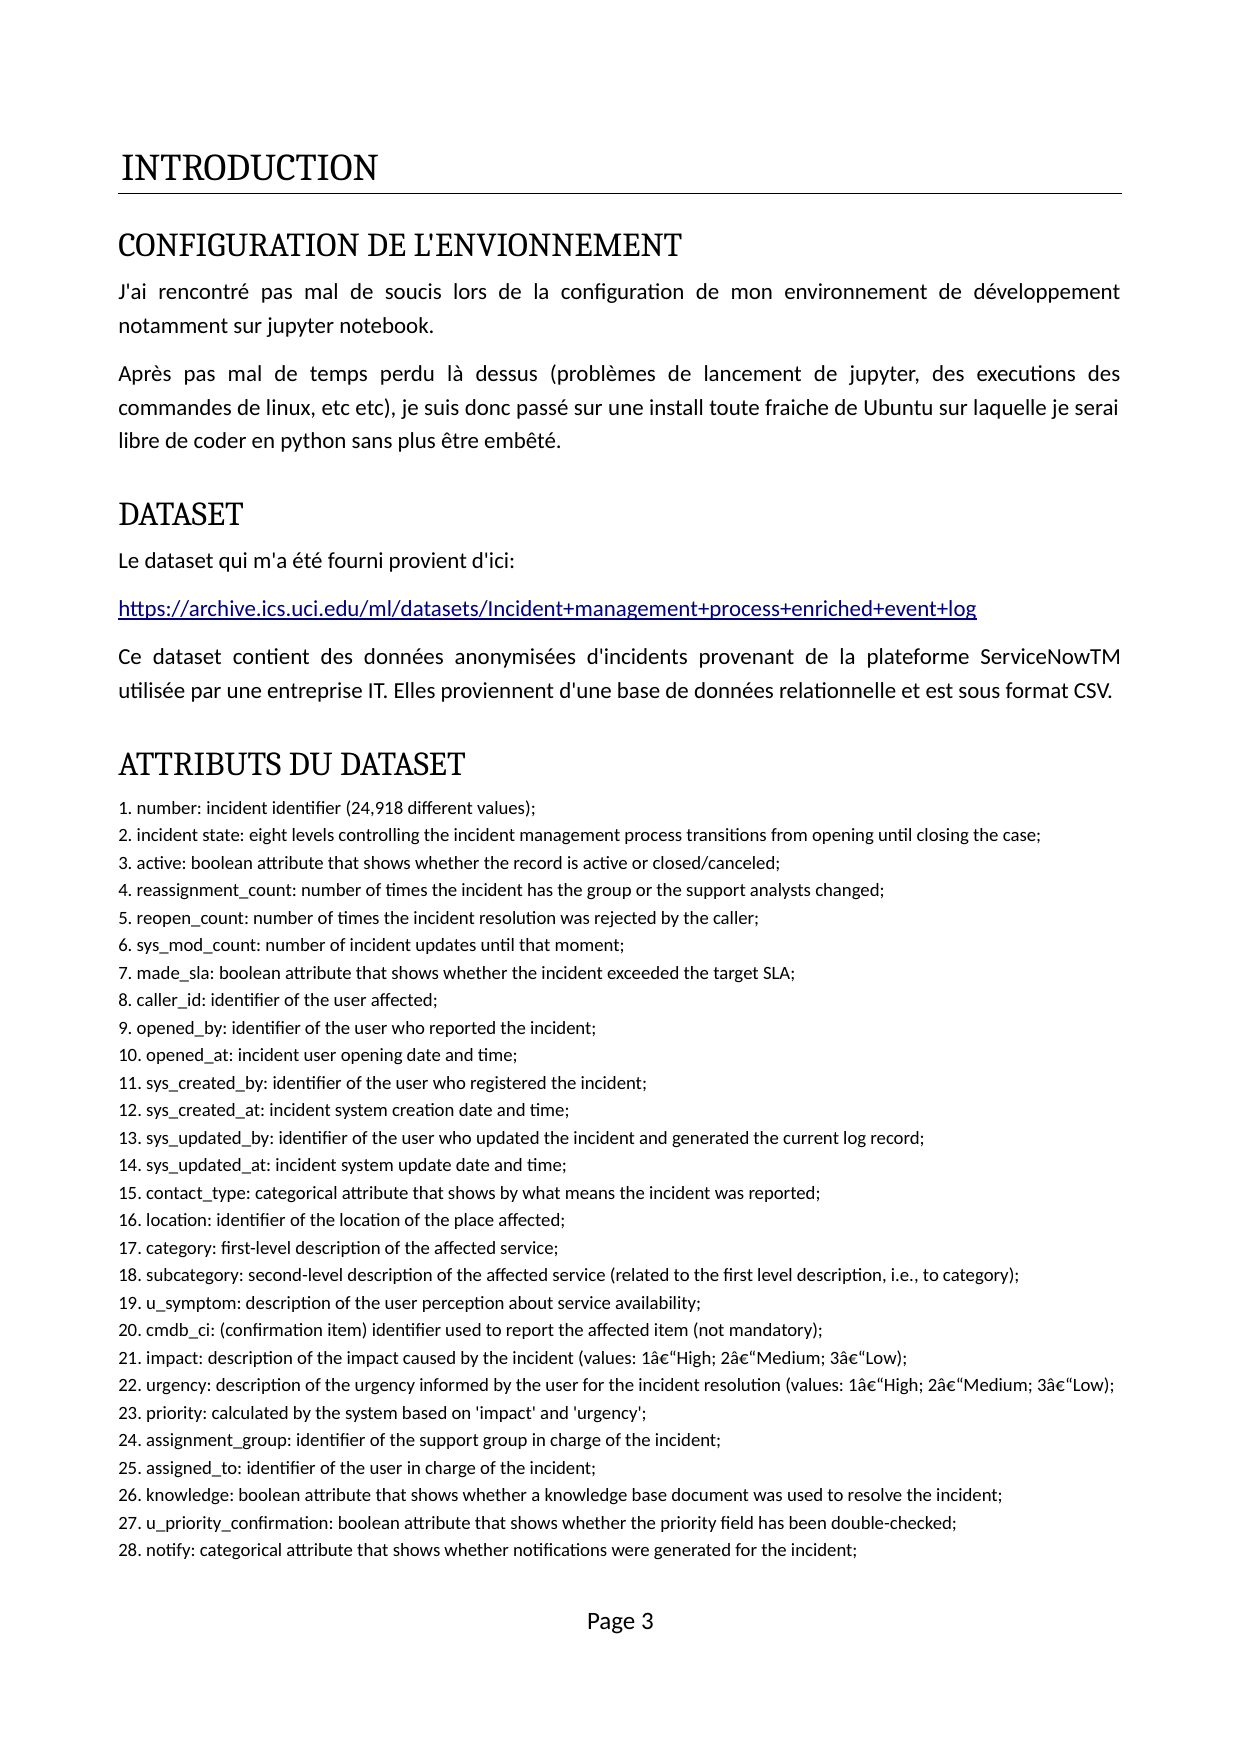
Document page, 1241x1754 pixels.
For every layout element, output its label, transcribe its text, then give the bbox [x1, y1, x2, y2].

text 1. number: incident identifier (24,918 different values); 2. incident state: eight levels controlling the incident management process transitions from opening until closing the case; 3. active: boolean attribute that shows whether the record is active or closed/canceled; 4. reassignment_count: number of times the incident has the group or the support analysts changed; 5. reopen_count: number of times the incident resolution was rejected by the caller; 6. sys_mod_count: number of incident updates until that moment; 7. made_sla: boolean attribute that shows whether the incident exceeded the target SLA; 8. caller_id: identifier of the user affected; 9. opened_by: identifier of the user who reported the incident; 10. opened_at: incident user opening date and time; 11. sys_created_by: identifier of the user who registered the incident; 12. sys_created_at: incident system creation date and time; 13. sys_updated_by: identifier of the user who updated the incident and generated the current log record; 14. sys_updated_at: incident system update date and time; 15. contact_type: categorical attribute that shows by what means the incident was reported; 16. location: identifier of the location of the place affected; 17. category: first-level description of the affected service; 18. subcategory: second-level description of the affected service (related to the first level description, i.e., to category); 19. u_symptom: description of the user perception about service availability; 20. cmdb_ci: (confirmation item) identifier used to report the affected item (not mandatory); 21. impact: description of the impact caused by the incident (values: 1â€“High; 2â€“Medium; 3â€“Low); 22. urgency: description of the urgency informed by the user for the incident resolution (values: 1â€“High; 2â€“Medium; 3â€“Low); 23. priority: calculated by the system based on 'impact' and 'urgency'; 24. assignment_group: identifier of the support group in charge of the incident; 25. assigned_to: identifier of the user in charge of the incident; 26. knowledge: boolean attribute that shows whether a knowledge base document was used to resolve the incident; 27. u_priority_confirmation: boolean attribute that shows whether the priority field has been double-checked; 28. notify: categorical attribute that shows whether notifications were generated for the incident; [118, 796, 1122, 1561]
subtitle Dataset [118, 495, 1122, 534]
text Ce dataset contient des données anonymisées d'incidents provenant de la plateforme ServiceNowTM utilisée par une entreprise IT. Elles proviennent d'une base de données relationnelle et est sous format CSV. [118, 642, 1122, 704]
text Après pas mal de temps perdu là dessus (problèmes de lancement de jupyter, des executions des commandes de linux, etc etc), je suis donc passé sur une install toute fraiche de Ubuntu sur laquelle je serai libre de coder en python sans plus être embêté. [118, 359, 1122, 454]
subtitle Configuration de l'envionnement [118, 226, 1122, 265]
text Le dataset qui m'a été fourni provient d'ici: [118, 546, 1122, 574]
subtitle Attributs du dataset [118, 745, 1122, 783]
text https://archive.ics.uci.edu/ml/datasets/Incident+management+process+enriched+event+log [118, 594, 1122, 622]
subtitle Introduction [118, 143, 1122, 193]
text J'ai rencontré pas mal de soucis lors de la configuration de mon environnement de développement notamment sur jupyter notebook. [118, 277, 1122, 339]
